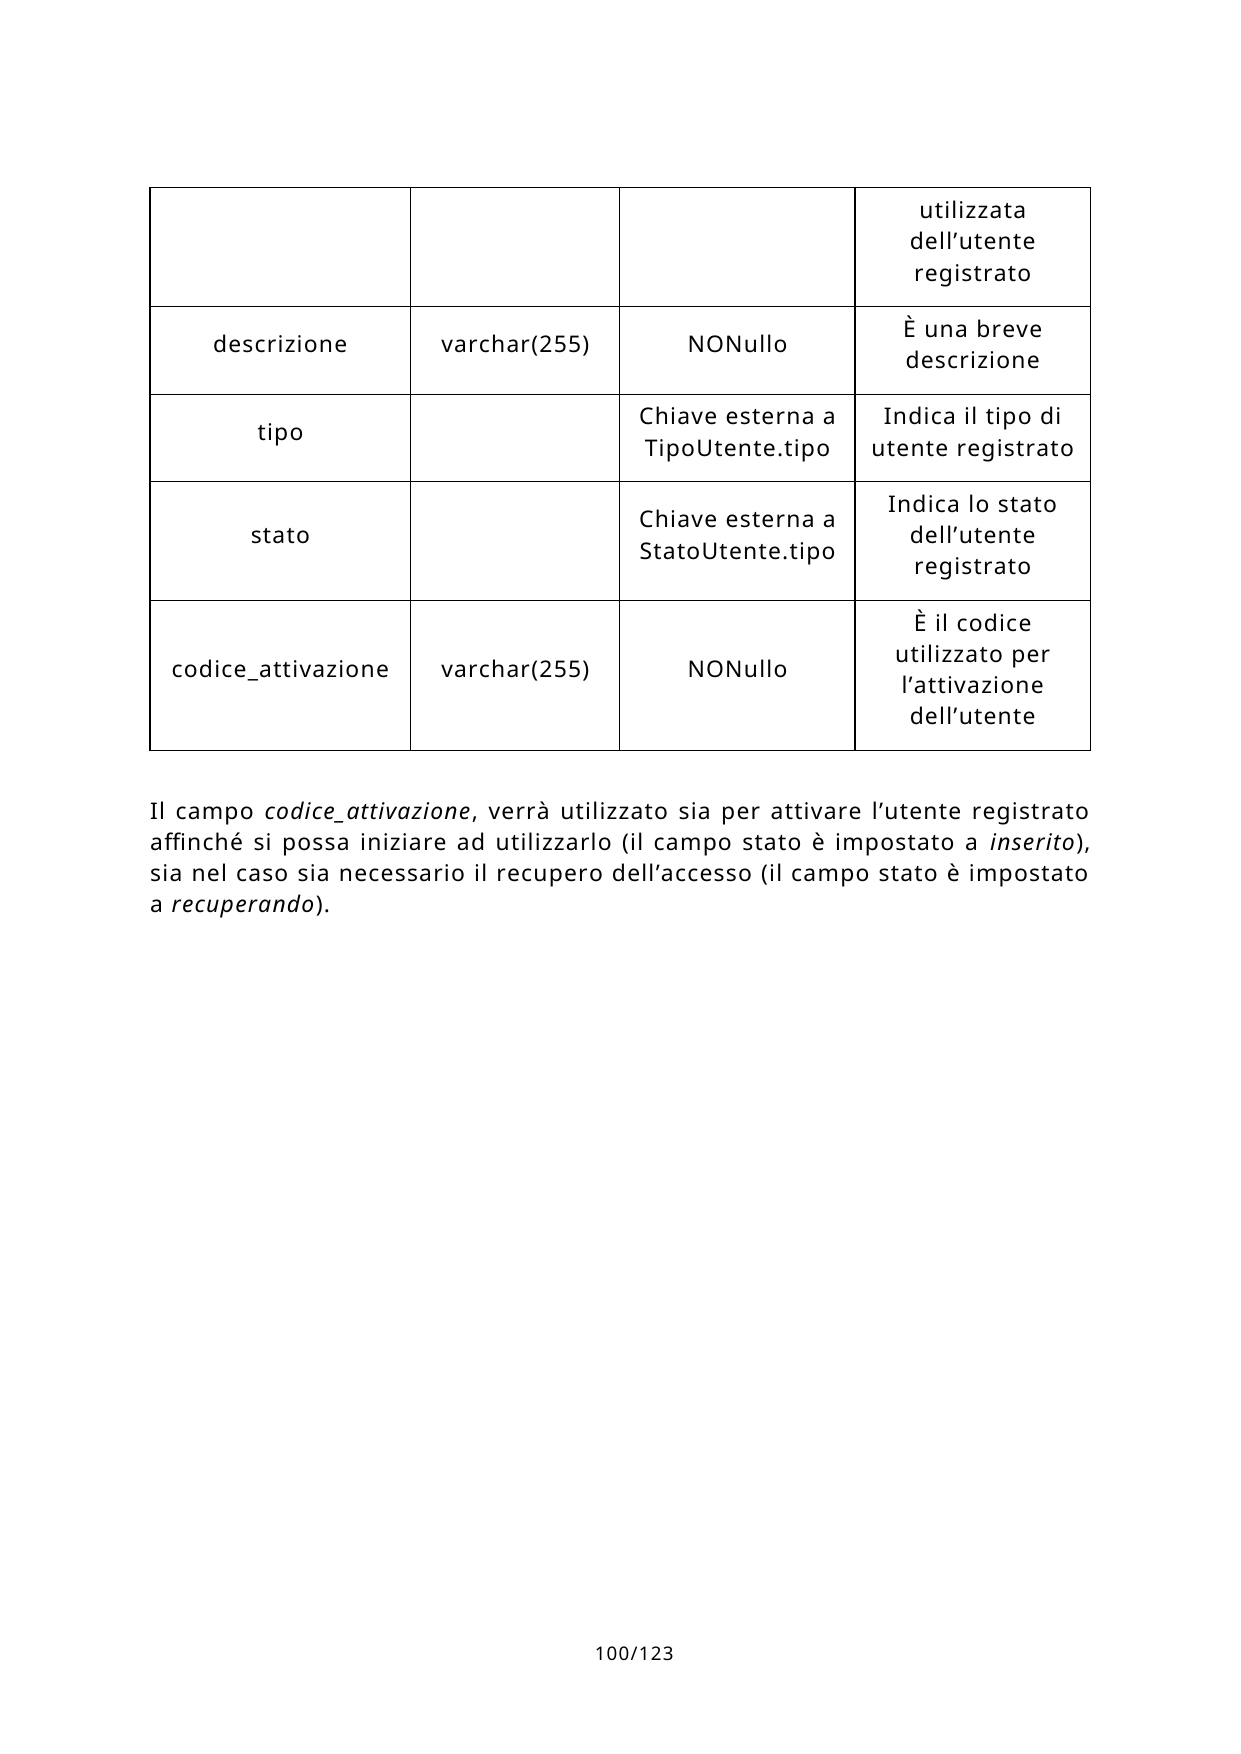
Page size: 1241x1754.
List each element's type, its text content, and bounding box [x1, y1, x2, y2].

table_cell [620, 188, 854, 306]
table_cell descrizione [151, 307, 410, 393]
table_cell utilizzata dell’utente registrato [856, 188, 1090, 306]
table_cell [411, 482, 619, 600]
table_cell È il codice utilizzato per l’attivazione dell’utente [856, 601, 1090, 750]
table_cell Indica lo stato dell’utente registrato [856, 482, 1090, 600]
table_cell [411, 395, 619, 481]
table_cell stato [151, 482, 410, 600]
table_cell codice_attivazione [151, 601, 410, 750]
table_cell Chiave esterna a StatoUtente.tipo [620, 482, 854, 600]
table_cell [151, 188, 410, 306]
table_cell NONullo [620, 601, 854, 750]
table_cell varchar(255) [411, 307, 619, 393]
table_cell Chiave esterna a TipoUtente.tipo [620, 395, 854, 481]
table_cell varchar(255) [411, 601, 619, 750]
table_cell tipo [151, 395, 410, 481]
table_cell NONullo [620, 307, 854, 393]
table_cell È una breve descrizione [856, 307, 1090, 393]
table_cell Indica il tipo di utente registrato [856, 395, 1090, 481]
table_cell [411, 188, 619, 306]
text Il campo codice_attivazione, verrà utilizzato sia per attivare l’utente registrato affinché si possa iniziare ad utilizzarlo (il campo stato è impostato a inserito), sia nel caso sia necessario il recupero dell’accesso (il campo stato è impostato a recuperando). [150, 794, 1090, 919]
